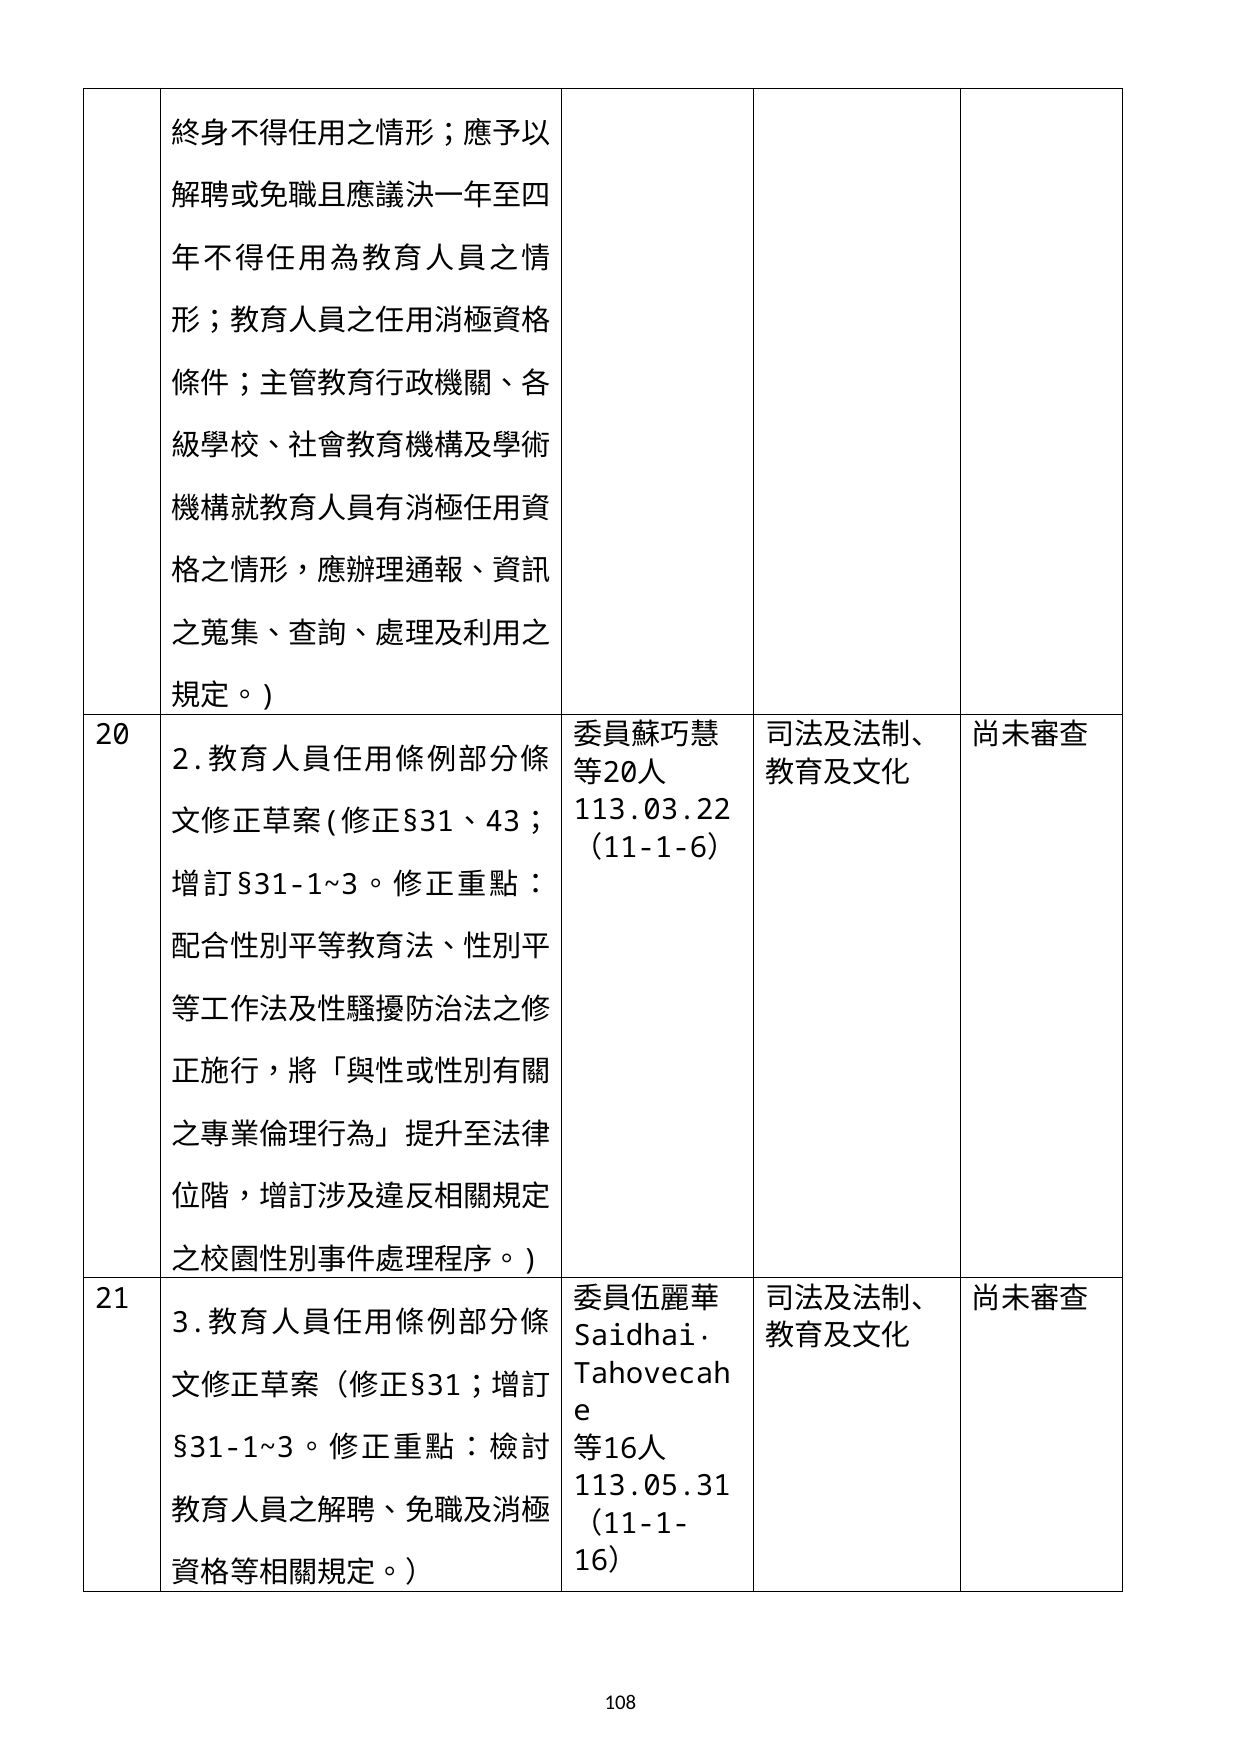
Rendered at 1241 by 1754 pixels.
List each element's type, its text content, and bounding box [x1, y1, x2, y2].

table_cell [754, 89, 960, 714]
table_cell 委員伍麗華 Saidhai‧ Tahovecahe 等16人 113.05.31 （11-1-16） [562, 1278, 753, 1591]
table_cell 委員蘇巧慧 等20人 113.03.22 （11-1-6） [562, 715, 753, 1277]
table_cell 尚未審查 [961, 715, 1122, 1277]
table_cell [961, 89, 1122, 714]
table_cell [562, 89, 753, 714]
table_cell [84, 89, 160, 714]
table_cell 20 [84, 715, 160, 1277]
table_cell 21 [84, 1278, 160, 1591]
table_cell 司法及法制、教育及文化 [754, 715, 960, 1277]
table_cell 2.教育人員任用條例部分條文修正草案(修正§31、43；增訂§31-1~3。修正重點：配合性別平等教育法、性別平等工作法及性騷擾防治法之修正施行，將「與性或性別有關之專業倫理行為」提升至法律位階，增訂涉及違反相關規定之校園性別事件處理程序。) [161, 715, 561, 1277]
table_cell 3.教育人員任用條例部分條文修正草案（修正§31；增訂§31-1~3。修正重點：檢討教育人員之解聘、免職及消極資格等相關規定。） [161, 1278, 561, 1591]
table_cell 司法及法制、教育及文化 [754, 1278, 960, 1591]
table_cell 尚未審查 [961, 1278, 1122, 1591]
table_cell 終身不得任用之情形；應予以解聘或免職且應議決一年至四年不得任用為教育人員之情形；教育人員之任用消極資格條件；主管教育行政機關、各級學校、社會教育機構及學術機構就教育人員有消極任用資格之情形，應辦理通報、資訊之蒐集、查詢、處理及利用之規定。) [161, 89, 561, 714]
